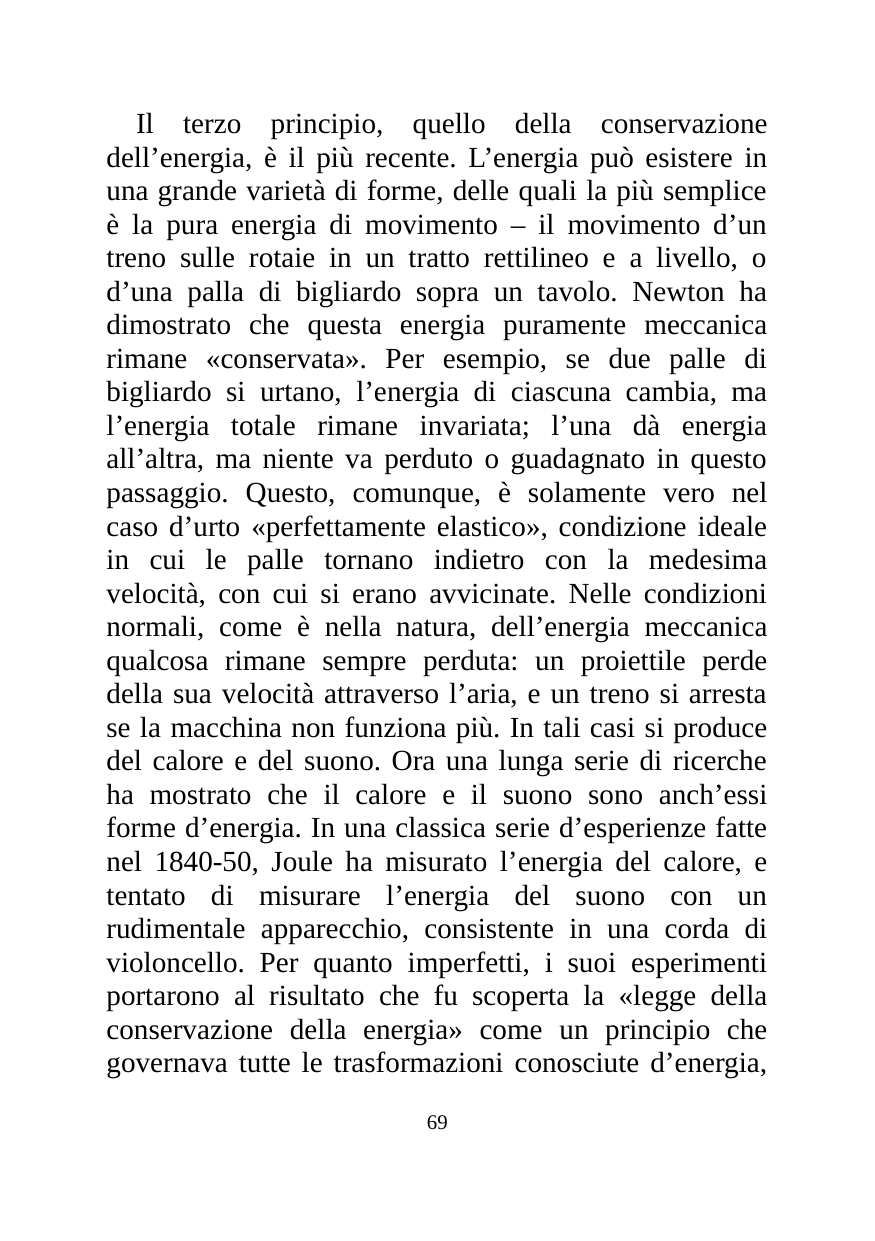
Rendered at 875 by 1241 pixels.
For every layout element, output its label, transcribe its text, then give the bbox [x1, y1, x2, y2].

text Il terzo principio, quello della conservazione dell’energia, è il più recente. L’energia può esistere in una grande varietà di forme, delle quali la più semplice è la pura energia di movimento – il movimento d’un treno sulle rotaie in un tratto rettilineo e a livello, o d’una palla di bigliardo sopra un tavolo. Newton ha dimostrato che questa energia puramente meccanica rimane «conservata». Per esempio, se due palle di bigliardo si urtano, l’energia di ciascuna cambia, ma l’energia totale rimane invariata; l’una dà energia all’altra, ma niente va perduto o guadagnato in questo passaggio. Questo, comunque, è solamente vero nel caso d’urto «perfettamente elastico», condizione ideale in cui le palle tornano indietro con la medesima velocità, con cui si erano avvicinate. Nelle condizioni normali, come è nella natura, dell’energia meccanica qualcosa rimane sempre perduta: un proiettile perde della sua velocità attraverso l’aria, e un treno si arresta se la macchina non funziona più. In tali casi si produce del calore e del suono. Ora una lunga serie di ricerche ha mostrato che il calore e il suono sono anch’essi forme d’energia. In una classica serie d’esperienze fatte nel 1840-50, Joule ha misurato l’energia del calore, e tentato di misurare l’energia del suono con un rudimentale apparecchio, consistente in una corda di violoncello. Per quanto imperfetti, i suoi esperimenti portarono al risultato che fu scoperta la «legge della conservazione della energia» come un principio che governava tutte le trasformazioni conosciute d’energia, [106, 106, 768, 1079]
